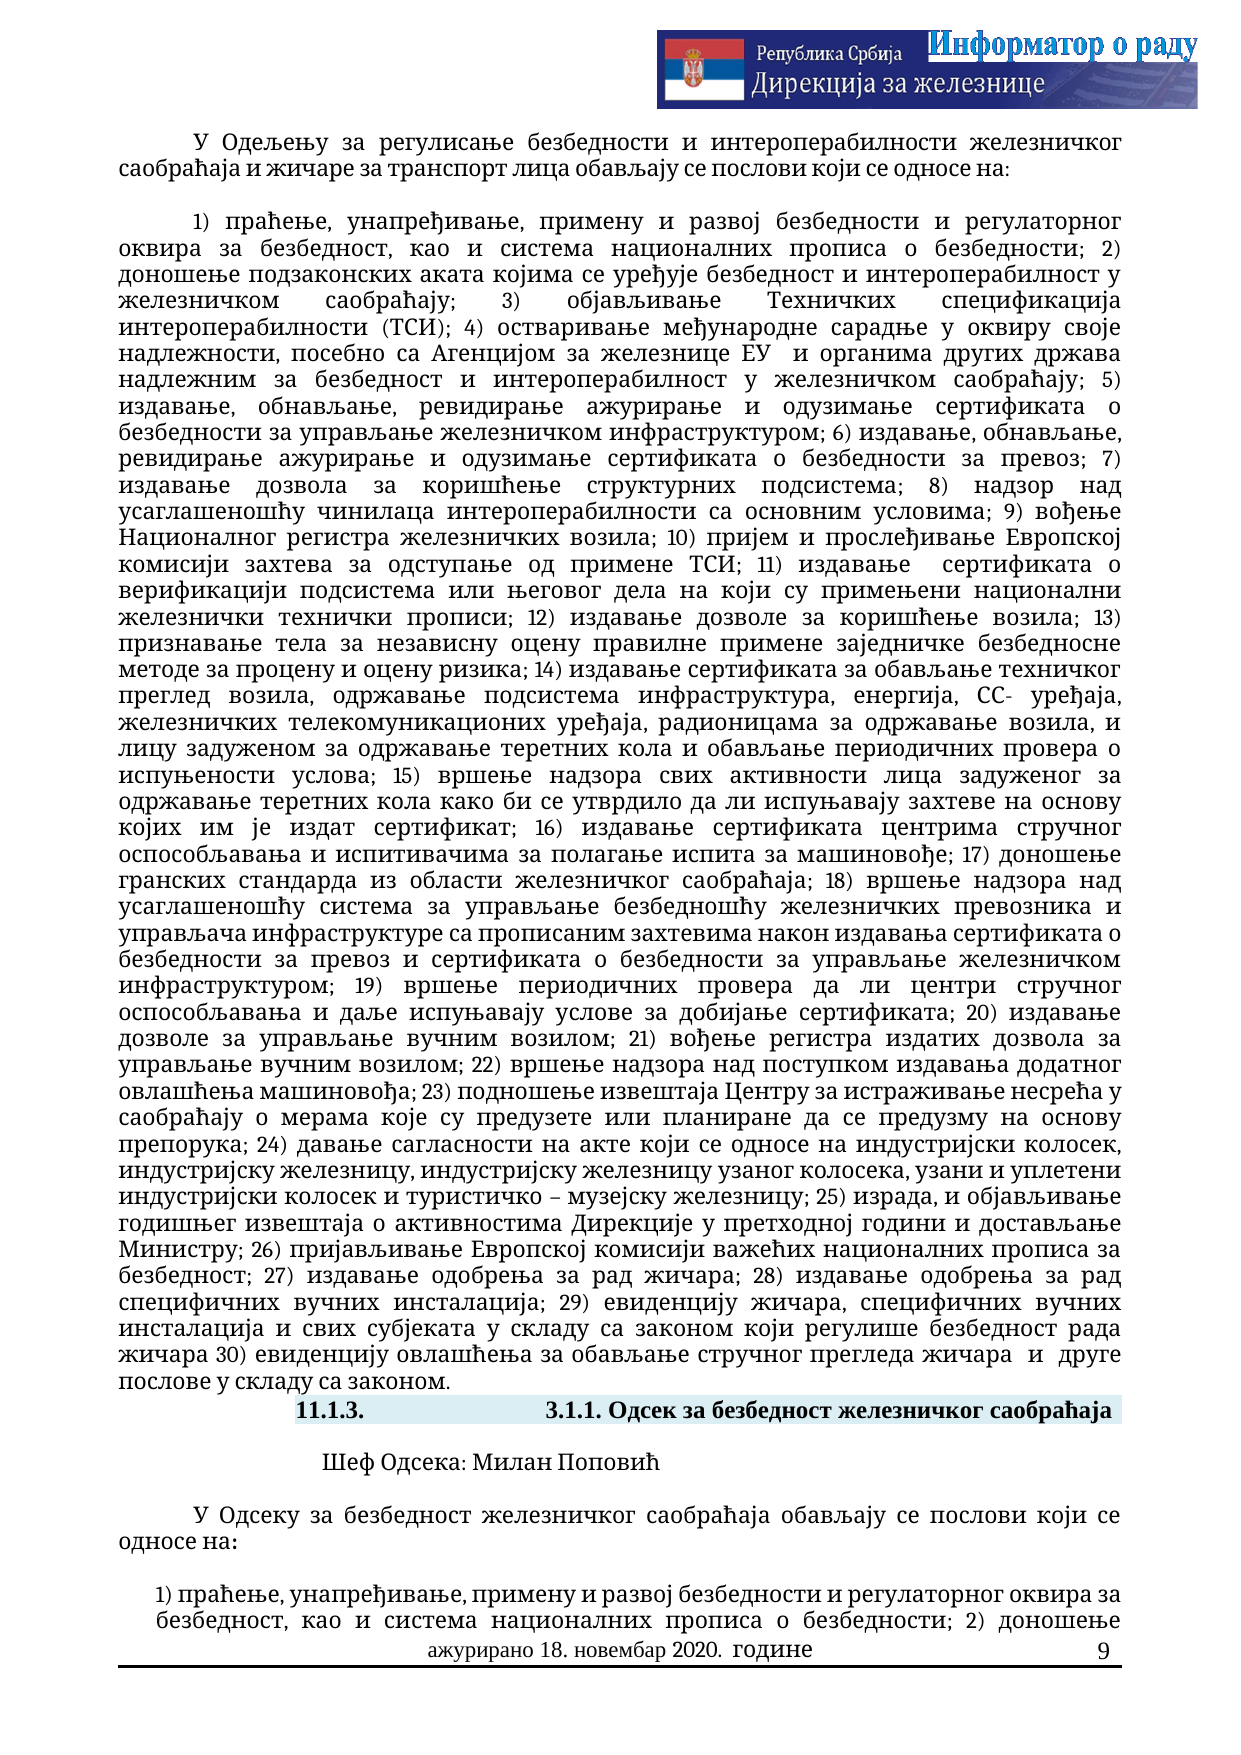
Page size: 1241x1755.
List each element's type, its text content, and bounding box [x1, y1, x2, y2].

text 1) праћење, унапређивање, примену и развој безбедности и регулаторног оквира за безбедност, као и система националних прописа о безбедности; 2) доношење подзаконских аката којима се уређује безбедност и интероперабилност у железничком саобраћају; 3) објављивање Техничких спецификација интероперабилности (ТСИ); 4) остваривање међународне сарадње у оквиру своје надлежности, посебно са Агенцијом за железнице ЕУ и органима других држава надлежним за безбедност и интероперабилност у железничком саобраћају; 5) издавање, обнављање, ревидирање ажурирање и одузимање сертификата о безбедности за управљање железничком инфраструктуром; 6) издавање, обнављање, ревидирање ажурирање и одузимање сертификата о безбедности за превоз; 7) издавање дозвола за коришћење структурних подсистема; 8) надзор над усаглашеношћу чинилаца интероперабилности са основним условима; 9) вођење Националног регистра железничких возила; 10) пријем и прослеђивање Европској комисији захтева за одступање од примене ТСИ; 11) издавање сертификата о верификацији подсистема или његовог дела на који су примењени национални железнички технички прописи; 12) издавање дозволе за коришћење возила; 13) признавање тела за независну оцену правилне примене заједничке безбедносне методе за процену и оцену ризика; 14) издавање сертификата за обављање техничког преглед возила, одржавање подсистема инфраструктура, енергија, СС- уређаја, железничких телекомуникационих уређаја, радионицама за одржавање возила, и лицу задуженом за одржавање теретних кола и обављање периодичних провера о испуњености услова; 15) вршење надзора свих активности лица задуженог за одржавање теретних кола како би се утврдило да ли испуњавају захтеве на основу којих им је издат сертификат; 16) издавање сертификата центрима стручног оспособљавања и испитивачима за полагање испита за машиновође; 17) доношење гранских стандарда из области железничког саобраћаја; 18) вршење надзора над усаглашеношћу система за управљање безбедношћу железничких превозника и управљача инфраструктуре са прописаним захтевима након издавања сертификата о безбедности за превоз и сертификата о безбедности за управљање железничком инфраструктуром; 19) вршење периодичних провера да ли центри стручног оспособљавања и даље испуњавају услове за добијање сертификата; 20) издавање дозволе за управљање вучним возилом; 21) вођење регистра издатих дозвола за управљање вучним возилом; 22) вршење надзора над поступком издавања додатног овлашћења машиновођа; 23) подношење извештаја Центру за истраживање несрећа у саобраћају о мерама које су предузете или планиране да се предузму на основу препорука; 24) давање сагласности на акте који се односе на индустријски колосек, индустријску железницу, индустријску железницу узаног колосека, узани и уплетени индустријски колосек и туристичко – музејску железницу; 25) израда, и објављивање годишњег извештаја о активностима Дирекције у претходној години и достављање Министру; 26) пријављивање Европској комисији важећих националних прописа за безбедност; 27) издавање одобрења за рад жичара; 28) издавање одобрења за рад специфичних вучних инсталација; 29) евиденцију жичара, специфичних вучних инсталација и свих субјеката у складу са законом који регулише безбедност рада жичара 30) евиденцију овлашћења за обављање стручног прегледа жичара и друге послове у складу са законом. [118, 209, 1122, 1395]
text У Одељењу за регулисање безбедности и интероперабилности железничког саобраћаја и жичаре за транспорт лица обављају се послови који се односе на: [118, 130, 1122, 183]
subtitle 3.1.1. Одсек за безбедност железничког саобраћаја [295, 1395, 1122, 1424]
text У Одсеку за безбедност железничког саобраћаја обављају се послови који се односе на: [118, 1503, 1122, 1555]
text 1) праћење, унапређивање, примену и развој безбедности и регулаторног оквира за безбедност, као и система националних прописа о безбедности; 2) доношење [156, 1582, 1122, 1634]
text Шеф Одсека: Милан Поповић [156, 1450, 1122, 1476]
